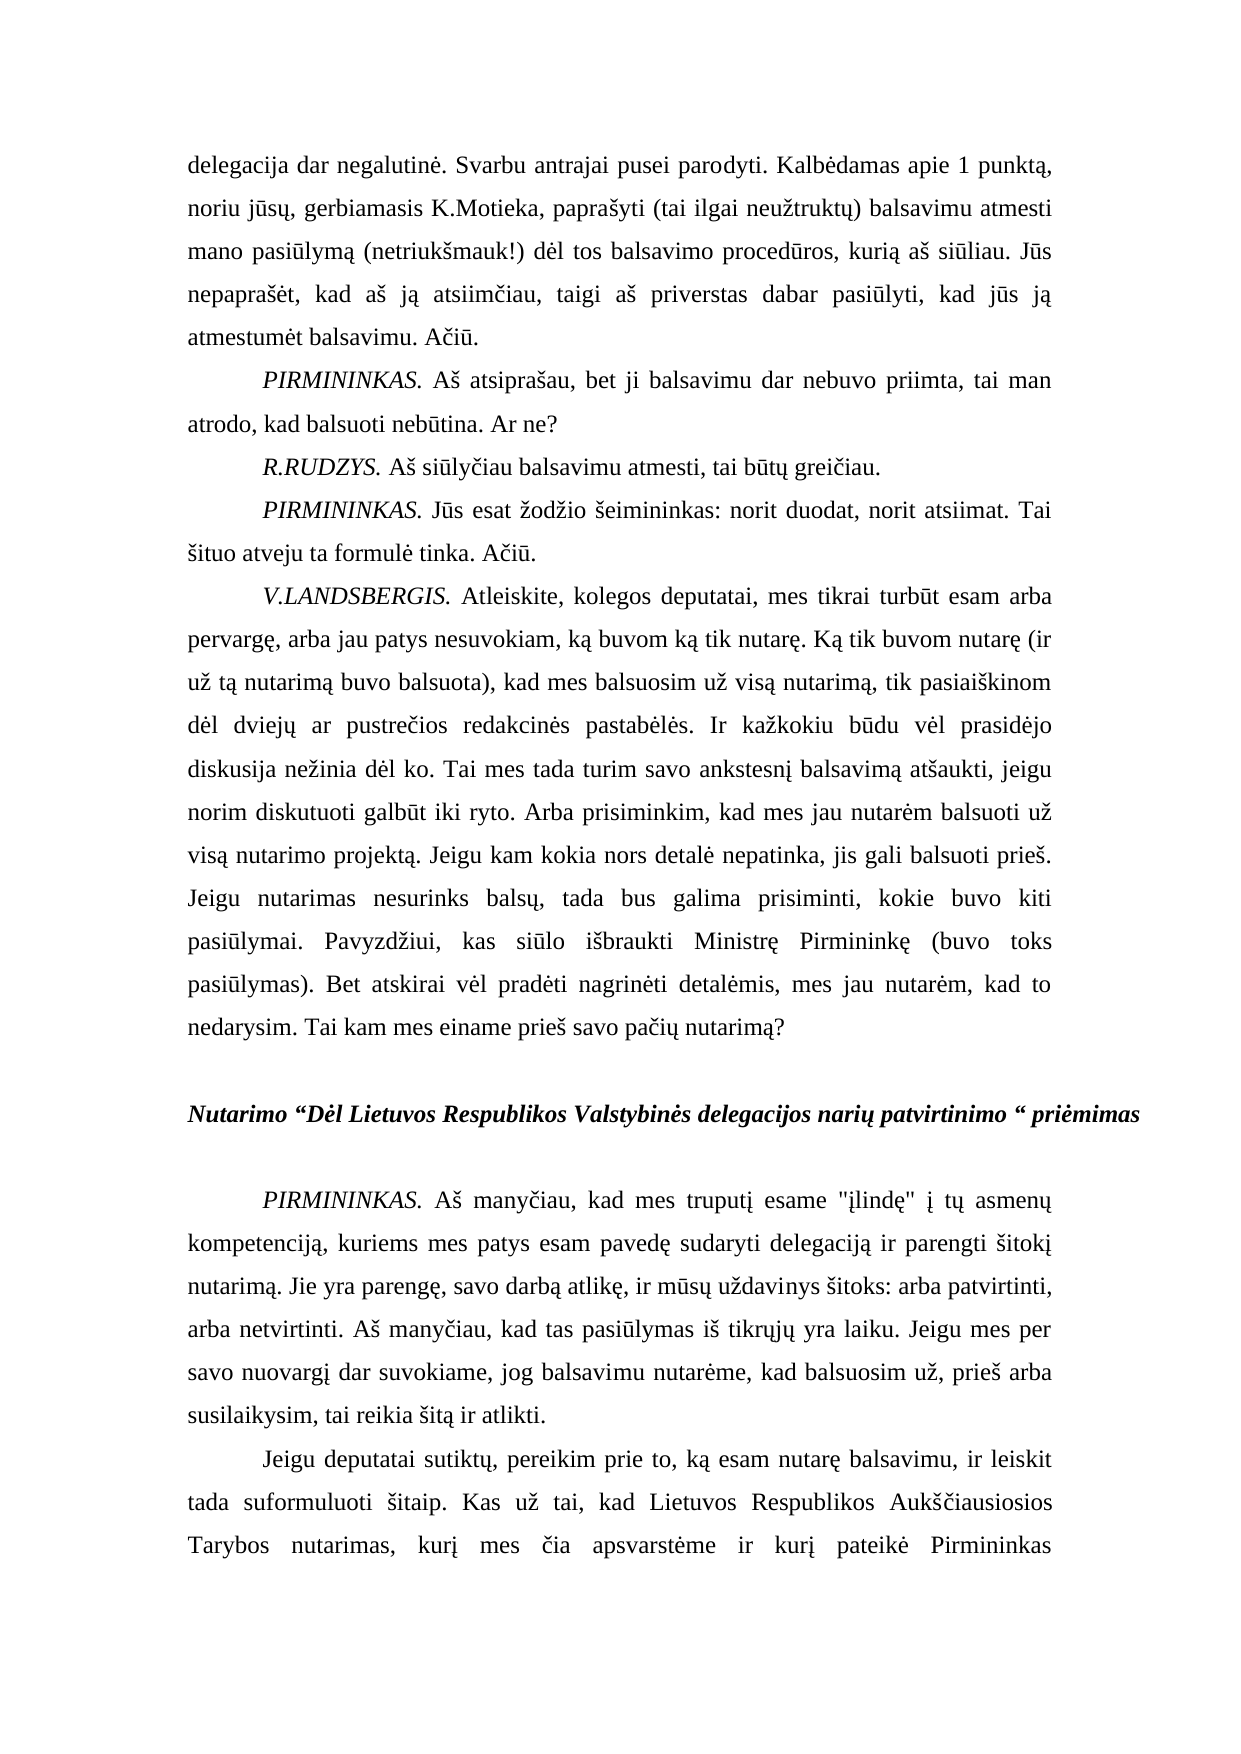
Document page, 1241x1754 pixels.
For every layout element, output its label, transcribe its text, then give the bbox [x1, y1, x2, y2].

text PIRMININKAS. Aš manyčiau, kad mes truputį esame "įlindę" į tų asmenų kompetenciją, kuriems mes patys esam pavedę sudaryti delegaciją ir parengti šitokį nutarimą. Jie yra parengę, savo darbą atlikę, ir mūsų uždavi­nys šitoks: arba patvirtinti, arba netvirtinti. Aš manyčiau, kad tas pasiūlymas iš tikrųjų yra laiku. Jeigu mes per savo nuovargį dar suvokiame, jog balsavi­mu nutarėme, kad balsuosim už, prieš arba susilaikysim, tai reikia šitą ir atlikti. [187, 1185, 1053, 1429]
text delegacija dar negalutinė. Svarbu antrajai pusei paro­dyti. Kalbėdamas apie 1 punktą, noriu jūsų, gerbiamasis K.Motieka, papra­šyti (tai ilgai neužtruktų) balsavimu atmesti mano pasiūlymą (netriukš­mauk!) dėl tos balsavimo procedūros, kurią aš siūliau. Jūs nepaprašėt, kad aš ją atsiimčiau, taigi aš priverstas dabar pasiūlyti, kad jūs ją atmestumėt balsavimu. Ačiū. [187, 150, 1053, 351]
text V.LANDSBERGIS. Atleiskite, kolegos deputatai, mes tikrai turbūt esam arba pervargę, arba jau patys nesuvokiam, ką buvom ką tik nutarę. Ką tik buvom nutarę (ir už tą nutarimą buvo balsuota), kad mes balsuosim už visą nutarimą, tik pasiaiškinom dėl dviejų ar pustrečios redakcinės pastabėlės. Ir kažkokiu būdu vėl prasidėjo diskusija nežinia dėl ko. Tai mes tada turim savo ankstesnį balsavimą atšaukti, jeigu norim diskutuoti galbūt iki ryto. Arba prisiminkim, kad mes jau nutarėm balsuoti už visą nutarimo projektą. Jeigu kam kokia nors detalė nepatinka, jis gali balsuoti prieš. Jeigu nutari­mas nesurinks balsų, tada bus galima prisiminti, kokie buvo kiti pasiūlymai. Pavyzdžiui, kas siūlo išbraukti Ministrę Pirmininkę (buvo toks pasiūlymas). Bet atskirai vėl pradėti nagrinėti detalėmis, mes jau nutarėm, kad to nedarysim. Tai kam mes einame prieš savo pačių nutarimą? [187, 581, 1053, 1041]
text PIRMININKAS. Jūs esat žodžio šeimininkas: norit duodat, norit atsiimat. Tai šituo atveju ta formulė tinka. Ačiū. [187, 495, 1053, 567]
text Jeigu deputatai sutiktų, pereikim prie to, ką esam nutarę balsavimu, ir leiskit tada suformuluoti šitaip. Kas už tai, kad Lietuvos Respublikos Aukš­čiausiosios Tarybos nutarimas, kurį mes čia apsvarstėme ir kurį pateikė Pirmininkas [187, 1444, 1053, 1559]
subtitle Nutarimo “Dėl Lietuvos Respublikos Valstybinės delegacijos narių patvirtinimo “ priėmimas [187, 1099, 1203, 1127]
text R.RUDZYS. Aš siūlyčiau balsavimu atmesti, tai būtų greičiau. [187, 452, 1053, 481]
text PIRMININKAS. Aš atsiprašau, bet ji balsavimu dar nebuvo priimta, tai man atrodo, kad balsuoti nebūtina. Ar ne? [187, 366, 1053, 437]
